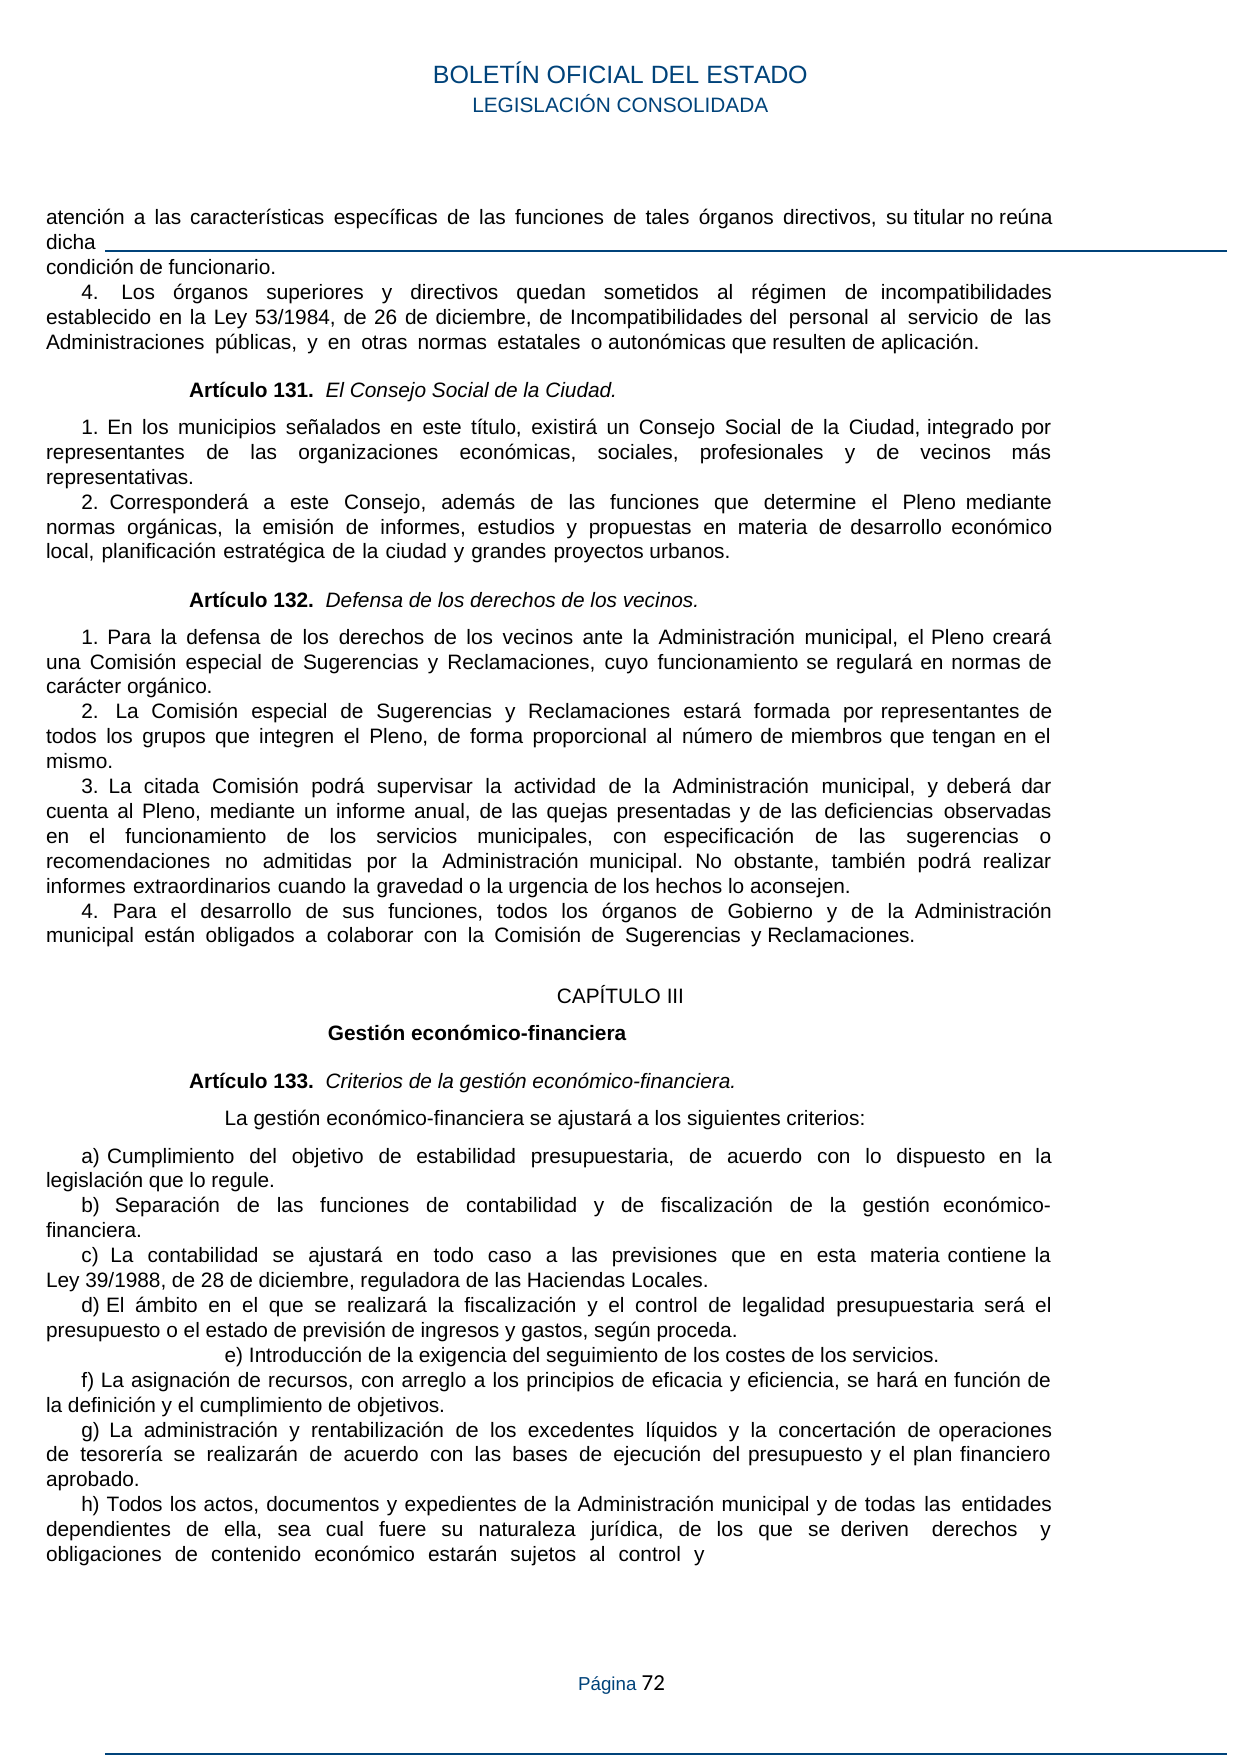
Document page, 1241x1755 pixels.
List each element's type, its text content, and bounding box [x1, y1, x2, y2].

list Separación de las funciones de contabilidad y de fiscalización de la gestión económico-financiera. [46, 1193, 1052, 1242]
list La Comisión especial de Sugerencias y Reclamaciones estará formada por representantes de todos los grupos que integren el Pleno, de forma proporcional al número de miembros que tengan en el mismo. [46, 699, 1052, 773]
text Artículo 132. Defensa de los derechos de los vecinos. [189, 588, 1195, 612]
list Los órganos superiores y directivos quedan sometidos al régimen de incompatibilidades establecido en la Ley 53/1984, de 26 de diciembre, de Incompatibilidades del personal al servicio de las Administraciones públicas, y en otras normas estatales o autonómicas que resulten de aplicación. [46, 280, 1052, 354]
list Todos los actos, documentos y expedientes de la Administración municipal y de todas las entidades dependientes de ella, sea cual fuere su naturaleza jurídica, de los que se deriven derechos y obligaciones de contenido económico estarán sujetos al control y [46, 1492, 1052, 1566]
list Para el desarrollo de sus funciones, todos los órganos de Gobierno y de la Administración municipal están obligados a colaborar con la Comisión de Sugerencias y Reclamaciones. [46, 898, 1052, 947]
list Cumplimiento del objetivo de estabilidad presupuestaria, de acuerdo con lo dispuesto en la legislación que lo regule. [46, 1143, 1052, 1192]
text atención a las características específicas de las funciones de tales órganos directivos, su titular no reúna dicha condición de funcionario. [46, 205, 1075, 279]
text La gestión económico-financiera se ajustará a los siguientes criterios: [224, 1106, 1195, 1130]
list Corresponderá a este Consejo, además de las funciones que determine el Pleno mediante normas orgánicas, la emisión de informes, estudios y propuestas en materia de desarrollo económico local, planificación estratégica de la ciudad y grandes proyectos urbanos. [46, 489, 1052, 563]
list La asignación de recursos, con arreglo a los principios de eficacia y eficiencia, se hará en función de la definición y el cumplimiento de objetivos. [46, 1368, 1052, 1416]
text CAPÍTULO III [46, 984, 1195, 1008]
list Para la defensa de los derechos de los vecinos ante la Administración municipal, el Pleno creará una Comisión especial de Sugerencias y Reclamaciones, cuyo funcionamiento se regulará en normas de carácter orgánico. [46, 624, 1052, 698]
subtitle Gestión económico-financiera [46, 1021, 1195, 1044]
list La contabilidad se ajustará en todo caso a las previsiones que en esta materia contiene la Ley 39/1988, de 28 de diciembre, reguladora de las Haciendas Locales. [46, 1243, 1052, 1292]
list El ámbito en el que se realizará la fiscalización y el control de legalidad presupuestaria será el presupuesto o el estado de previsión de ingresos y gastos, según proceda. [46, 1293, 1052, 1342]
list Introducción de la exigencia del seguimiento de los costes de los servicios. [224, 1343, 1195, 1367]
list En los municipios señalados en este título, existirá un Consejo Social de la Ciudad, integrado por representantes de las organizaciones económicas, sociales, profesionales y de vecinos más representativas. [46, 415, 1052, 489]
text Artículo 133. Criterios de la gestión económico-financiera. [189, 1069, 1195, 1093]
text Artículo 131. El Consejo Social de la Ciudad. [189, 378, 1195, 402]
list La citada Comisión podrá supervisar la actividad de la Administración municipal, y deberá dar cuenta al Pleno, mediante un informe anual, de las quejas presentadas y de las deficiencias observadas en el funcionamiento de los servicios municipales, con especificación de las sugerencias o recomendaciones no admitidas por la Administración municipal. No obstante, también podrá realizar informes extraordinarios cuando la gravedad o la urgencia de los hechos lo aconsejen. [46, 774, 1052, 897]
list La administración y rentabilización de los excedentes líquidos y la concertación de operaciones de tesorería se realizarán de acuerdo con las bases de ejecución del presupuesto y el plan financiero aprobado. [46, 1417, 1052, 1491]
